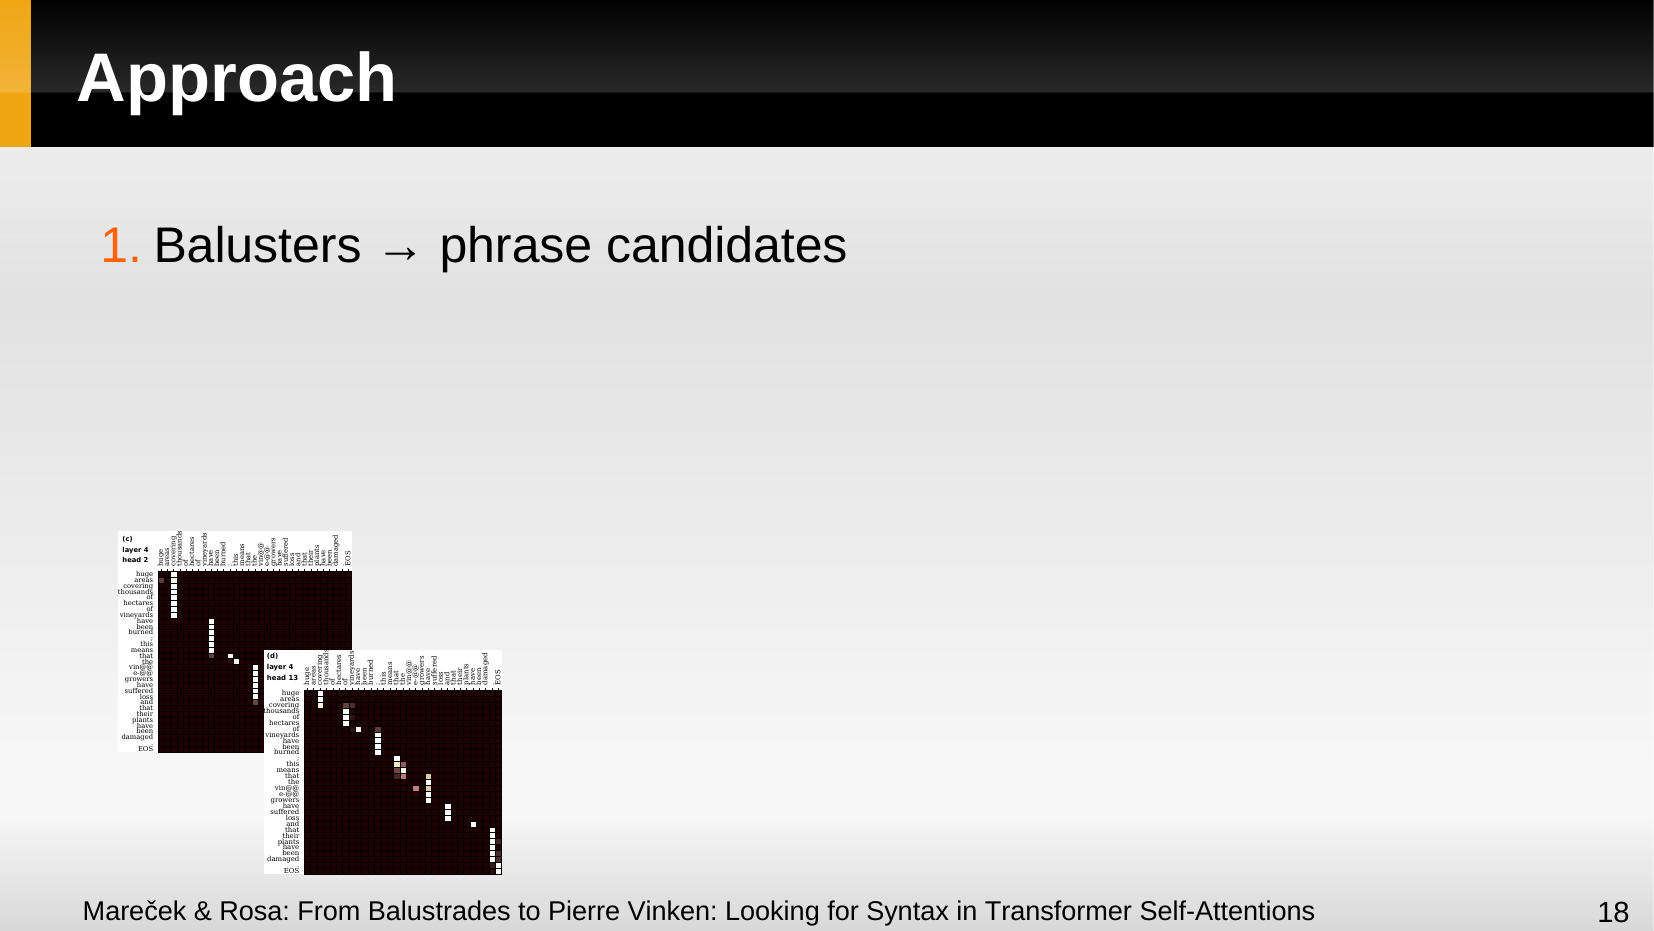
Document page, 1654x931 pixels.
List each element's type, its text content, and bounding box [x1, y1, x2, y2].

title Approach [76, 0, 1625, 156]
list Balusters → phrase candidates [82, 217, 1595, 832]
picture [0, 0, 1654, 931]
